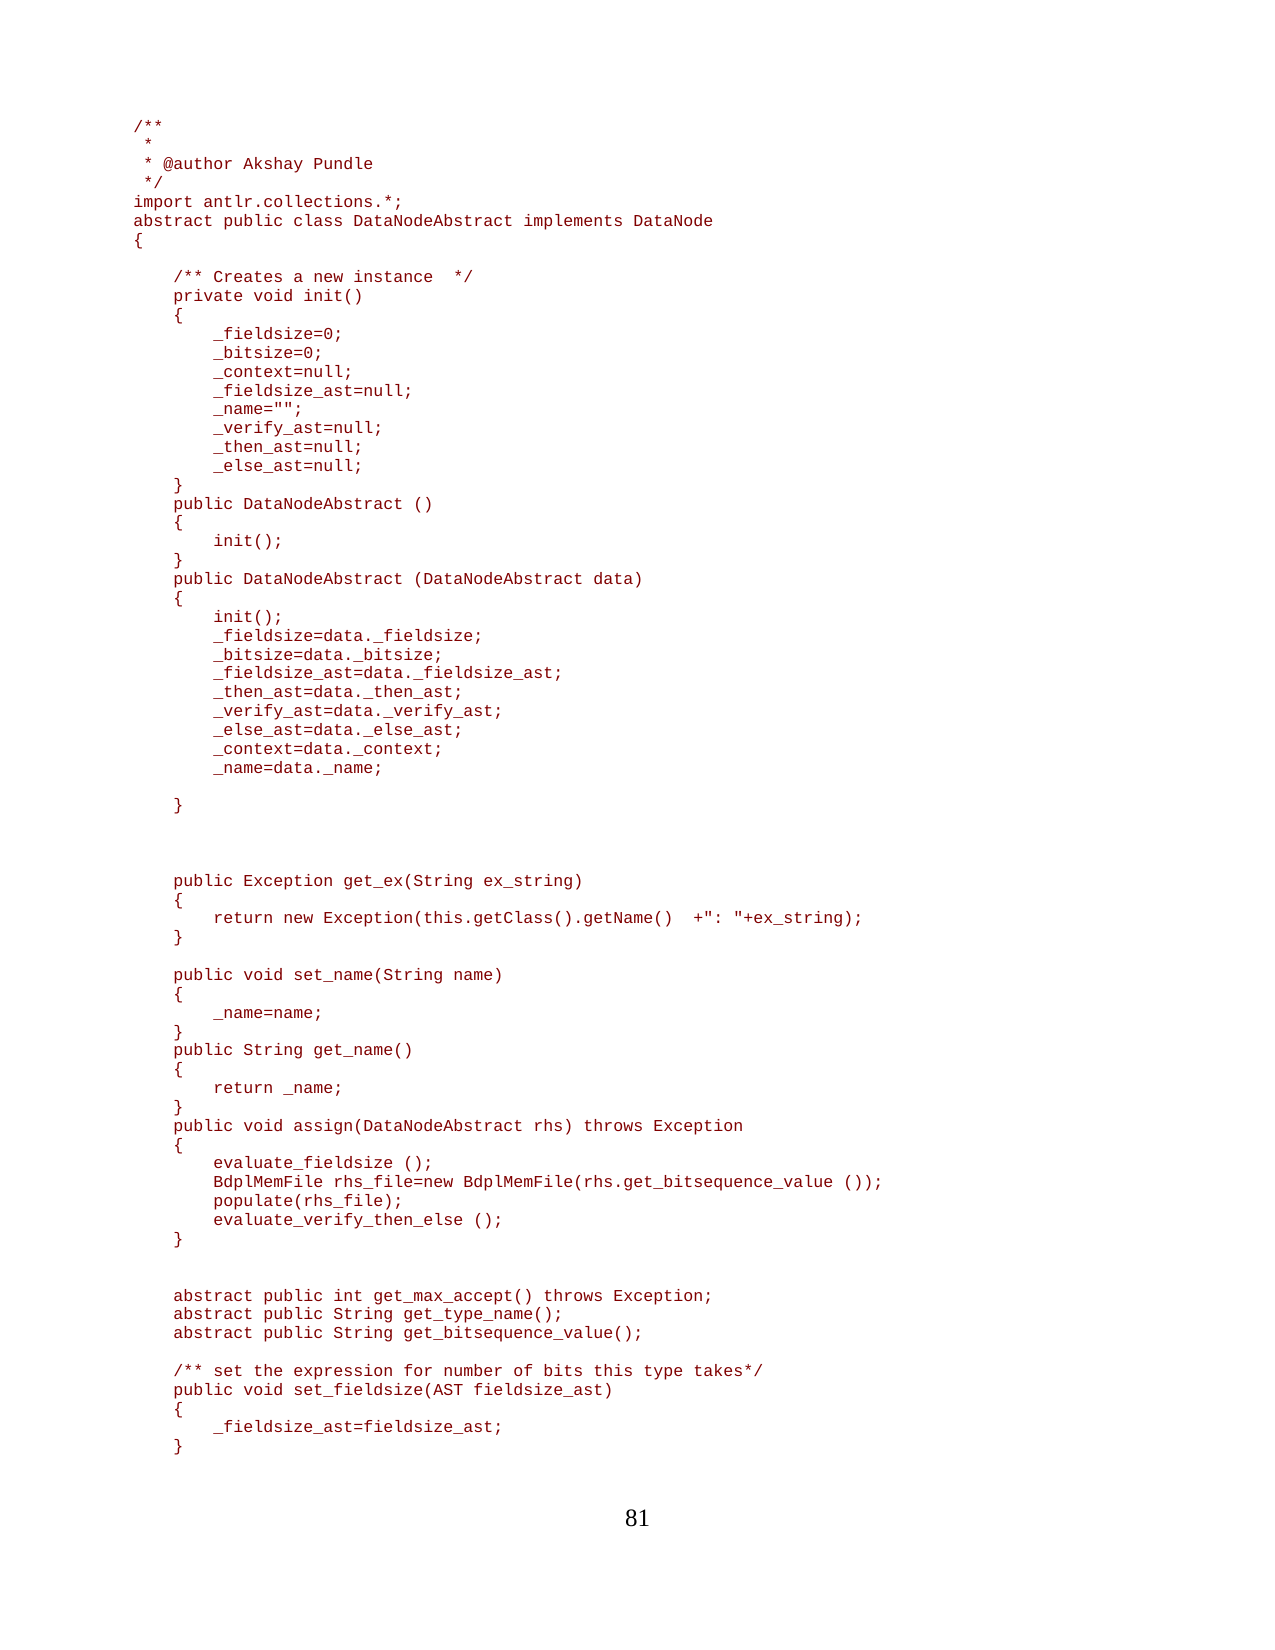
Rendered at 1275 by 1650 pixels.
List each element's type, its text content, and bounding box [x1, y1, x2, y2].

text _then_ast=null; [133, 439, 1157, 457]
text abstract public String get_bitsequence_value(); [133, 1325, 1157, 1344]
text public void assign(DataNodeAbstract rhs) throws Exception [133, 1117, 1157, 1136]
text public DataNodeAbstract (DataNodeAbstract data) [133, 571, 1157, 589]
text _else_ast=null; [133, 457, 1157, 476]
text public DataNodeAbstract () [133, 495, 1157, 514]
text } [133, 929, 1157, 948]
text public String get_name() [133, 1042, 1157, 1061]
text { [133, 891, 1157, 910]
text { [133, 589, 1157, 608]
text */ [133, 175, 1157, 193]
text public void set_fieldsize(AST fieldsize_ast) [133, 1381, 1157, 1400]
text _fieldsize=0; [133, 326, 1157, 344]
text _context=null; [133, 363, 1157, 382]
text * @author Akshay Pundle [133, 156, 1157, 175]
text _bitsize=data._bitsize; [133, 646, 1157, 665]
text evaluate_verify_then_else (); [133, 1212, 1157, 1231]
text _verify_ast=data._verify_ast; [133, 703, 1157, 721]
text BdplMemFile rhs_file=new BdplMemFile(rhs.get_bitsequence_value ()); [133, 1174, 1157, 1193]
text { [133, 1061, 1157, 1080]
text } [133, 1231, 1157, 1249]
text } [133, 1023, 1157, 1042]
text public void set_name(String name) [133, 967, 1157, 985]
text abstract public int get_max_accept() throws Exception; [133, 1287, 1157, 1306]
text { [133, 231, 1157, 250]
text } [133, 1098, 1157, 1117]
text private void init() [133, 288, 1157, 307]
text _name=name; [133, 1004, 1157, 1023]
text } [133, 476, 1157, 495]
text return _name; [133, 1080, 1157, 1098]
text _else_ast=data._else_ast; [133, 721, 1157, 740]
text { [133, 1136, 1157, 1155]
text _fieldsize_ast=null; [133, 382, 1157, 401]
text _verify_ast=null; [133, 420, 1157, 439]
text /** [133, 118, 1157, 137]
text } [133, 552, 1157, 571]
text _context=data._context; [133, 740, 1157, 759]
text populate(rhs_file); [133, 1193, 1157, 1212]
text _name=data._name; [133, 759, 1157, 778]
text _bitsize=0; [133, 344, 1157, 363]
text _then_ast=data._then_ast; [133, 684, 1157, 703]
text import antlr.collections.*; [133, 193, 1157, 212]
text } [133, 1438, 1157, 1457]
text /** set the expression for number of bits this type takes*/ [133, 1362, 1157, 1381]
text { [133, 514, 1157, 533]
text /** Creates a new instance */ [133, 269, 1157, 288]
text abstract public String get_type_name(); [133, 1306, 1157, 1325]
text { [133, 307, 1157, 326]
text init(); [133, 608, 1157, 627]
text evaluate_fieldsize (); [133, 1155, 1157, 1174]
text _fieldsize_ast=data._fieldsize_ast; [133, 665, 1157, 684]
text init(); [133, 533, 1157, 552]
text * [133, 137, 1157, 156]
text { [133, 1400, 1157, 1419]
text _fieldsize_ast=fieldsize_ast; [133, 1419, 1157, 1438]
text public Exception get_ex(String ex_string) [133, 872, 1157, 891]
text abstract public class DataNodeAbstract implements DataNode [133, 212, 1157, 231]
text } [133, 797, 1157, 816]
text return new Exception(this.getClass().getName() +": "+ex_string); [133, 910, 1157, 929]
text _name=""; [133, 401, 1157, 420]
text { [133, 985, 1157, 1004]
text _fieldsize=data._fieldsize; [133, 627, 1157, 646]
